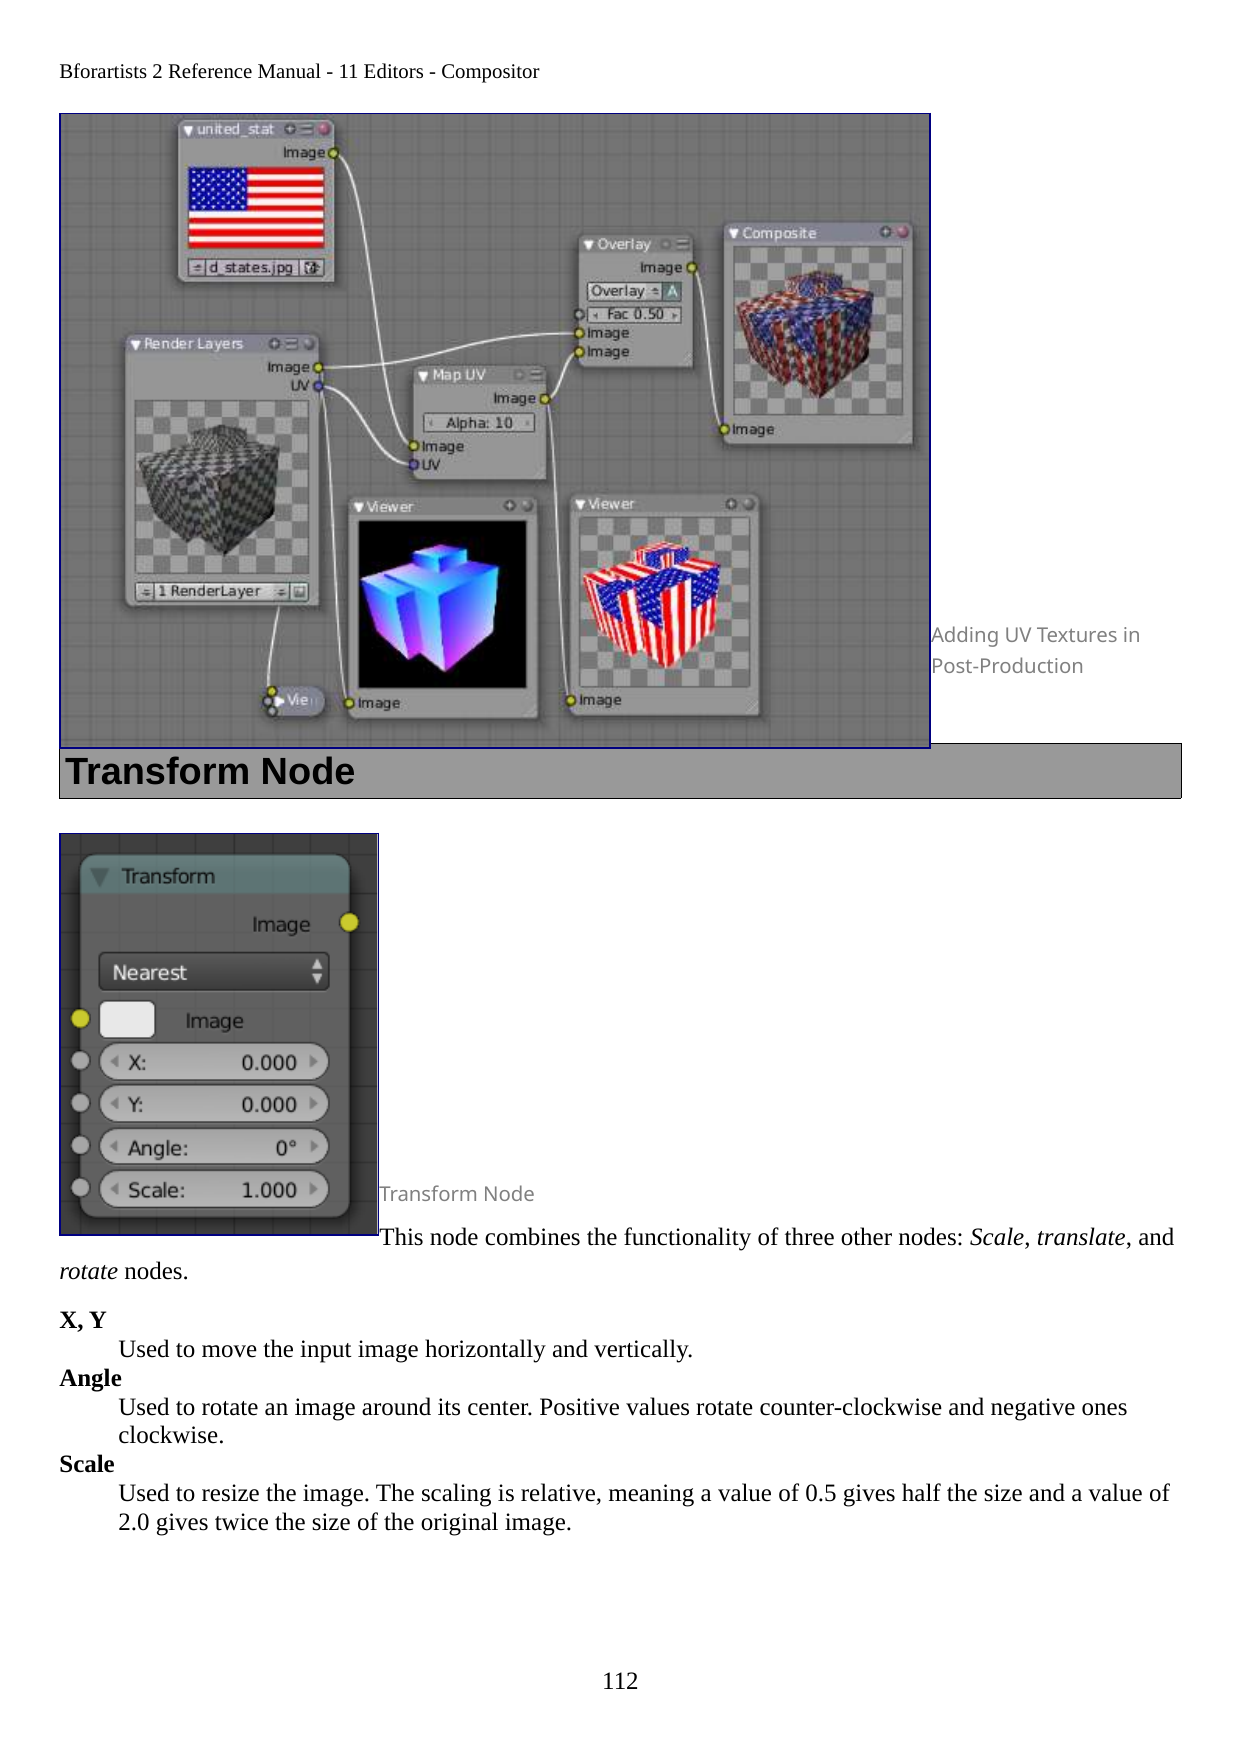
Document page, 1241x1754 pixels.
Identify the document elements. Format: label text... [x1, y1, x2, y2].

list Used to move the input image horizontally and vertically. [118, 1334, 1181, 1363]
picture [61, 114, 929, 747]
text This node combines the functionality of three other nodes: Scale, translate, and rotate nodes. [59, 1222, 1181, 1285]
table_header Transform Node [60, 744, 1181, 798]
text Transform Node [379, 1176, 1181, 1207]
list Used to resize the image. The scaling is relative, meaning a value of 0.5 gives half the size and a value of 2.0 gives twice the size of the original image. [118, 1478, 1181, 1536]
picture [61, 834, 378, 1234]
text Adding UV Textures in Post-Production [931, 617, 1181, 679]
list Used to rotate an image around its center. Positive values rotate counter-clockwise and negative ones clockwise. [118, 1392, 1181, 1449]
subtitle X, Y [59, 1306, 1181, 1334]
subtitle Angle [59, 1363, 1181, 1392]
subtitle Scale [59, 1449, 1181, 1478]
